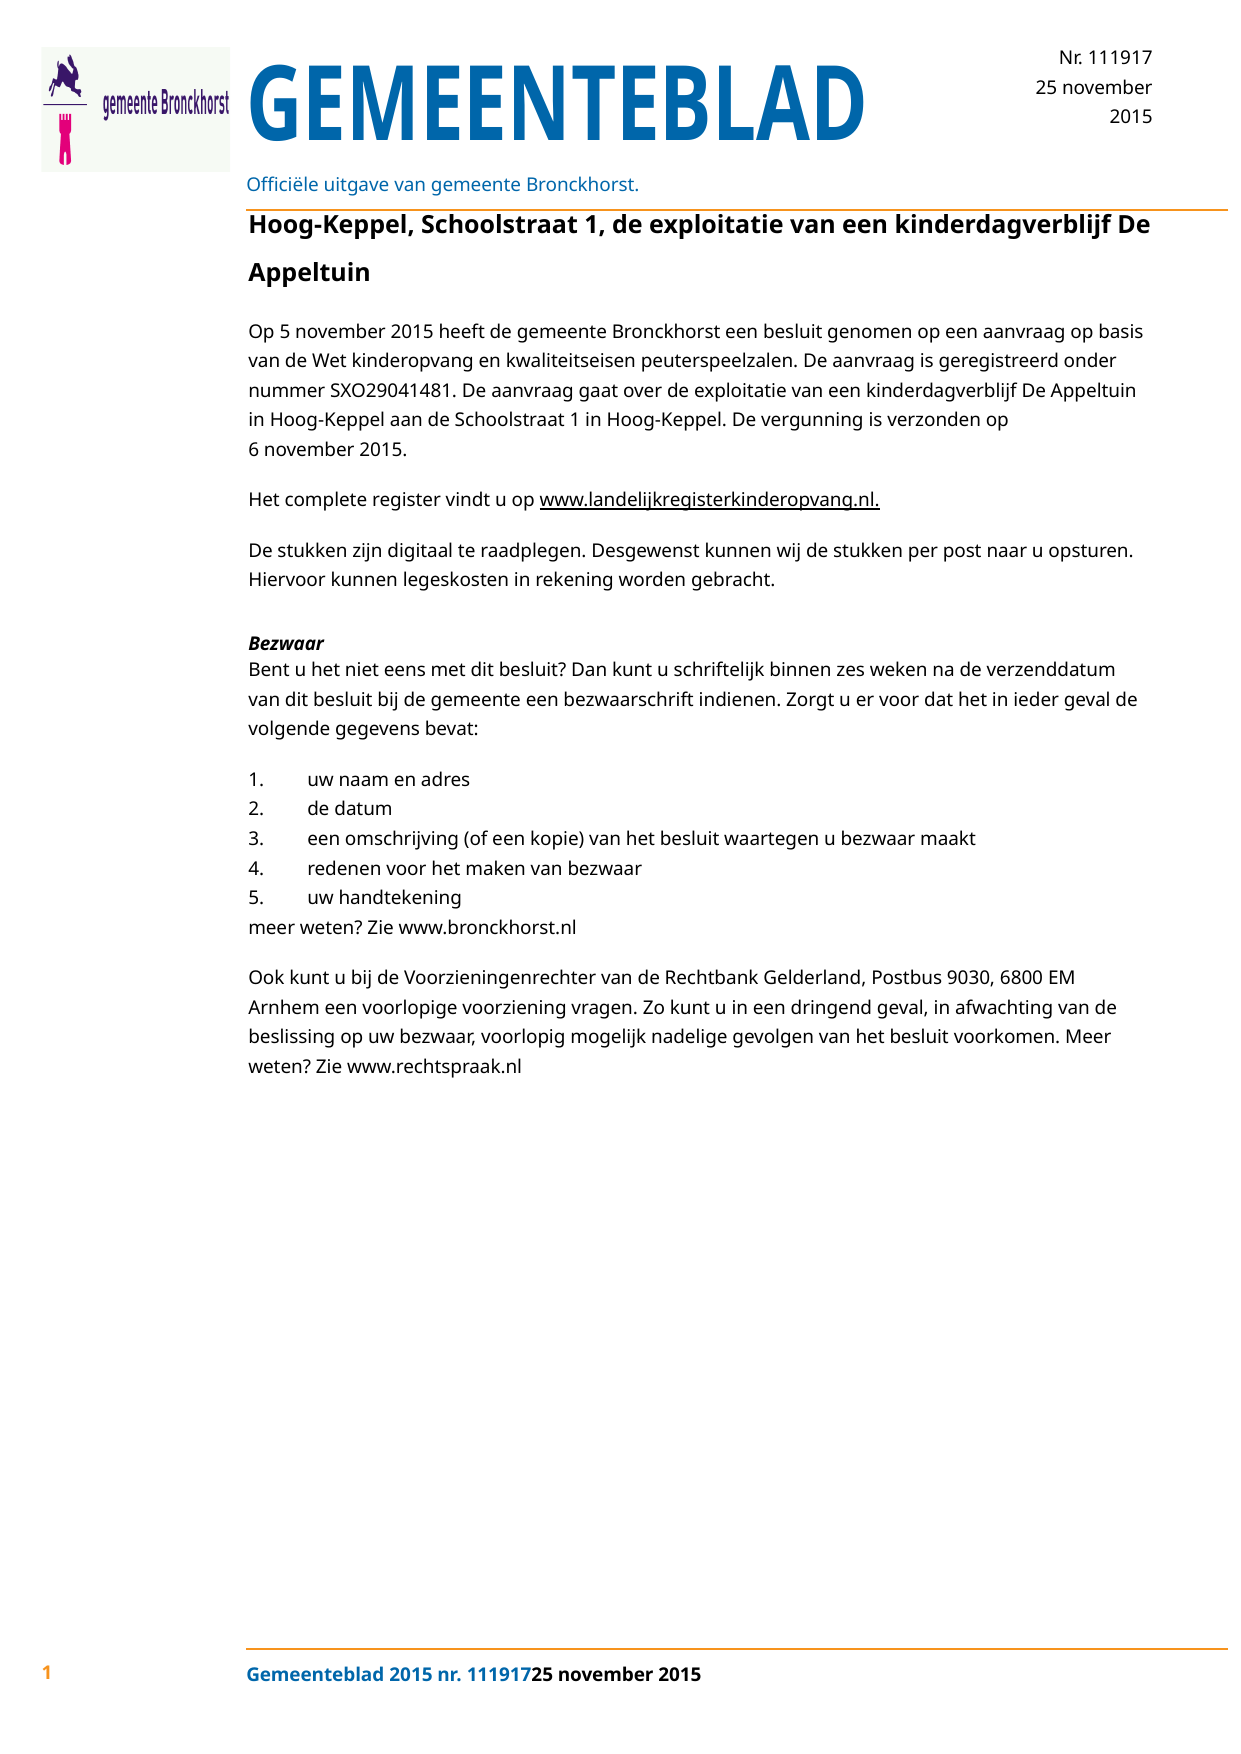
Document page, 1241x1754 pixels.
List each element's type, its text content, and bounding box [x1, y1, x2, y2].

list een omschrijving (of een kopie) van het besluit waartegen u bezwaar maakt [248, 825, 1152, 851]
text Bezwaar [248, 631, 1152, 656]
text De stukken zijn digitaal te raadplegen. Desgewenst kunnen wij de stukken per post naar u opsturen. Hiervoor kunnen legeskosten in rekening worden gebracht. [248, 537, 1152, 592]
list uw handtekening [248, 884, 1152, 910]
text Bent u het niet eens met dit besluit? Dan kunt u schriftelijk binnen zes weken na de verzenddatum van dit besluit bij de gemeente een bezwaarschrift indienen. Zorgt u er voor dat het in ieder geval de volgende gegevens bevat: [248, 656, 1152, 741]
text Het complete register vindt u op www.landelijkregisterkinderopvang.nl. [248, 487, 1152, 512]
list de datum [248, 796, 1152, 821]
list uw naam en adres [248, 766, 1152, 792]
list redenen voor het maken van bezwaar [248, 855, 1152, 880]
text meer weten? Zie www.bronckhorst.nl [248, 914, 1152, 939]
text Op 5 november 2015 heeft de gemeente Bronckhorst een besluit genomen op een aanvraag op basis van de Wet kinderopvang en kwaliteitseisen peuterspeelzalen. De aanvraag is geregistreerd onder nummer SXO29041481. De aanvraag gaat over de exploitatie van een kinderdagverblijf De Appeltuin in Hoog-Keppel aan de Schoolstraat 1 in Hoog-Keppel. De vergunning is verzonden op 6 november 2015. [248, 318, 1152, 462]
text Hoog-Keppel, Schoolstraat 1, de exploitatie van een kinderdagverblijf De Appeltuin [248, 211, 1152, 288]
picture [41, 47, 231, 172]
text Ook kunt u bij de Voorzieningenrechter van de Rechtbank Gelderland, Postbus 9030, 6800 EM Arnhem een voorlopige voorziening vragen. Zo kunt u in een dringend geval, in afwachting van de beslissing op uw bezwaar, voorlopig mogelijk nadelige gevolgen van het besluit voorkomen. Meer weten? Zie www.rechtspraak.nl [248, 964, 1152, 1079]
